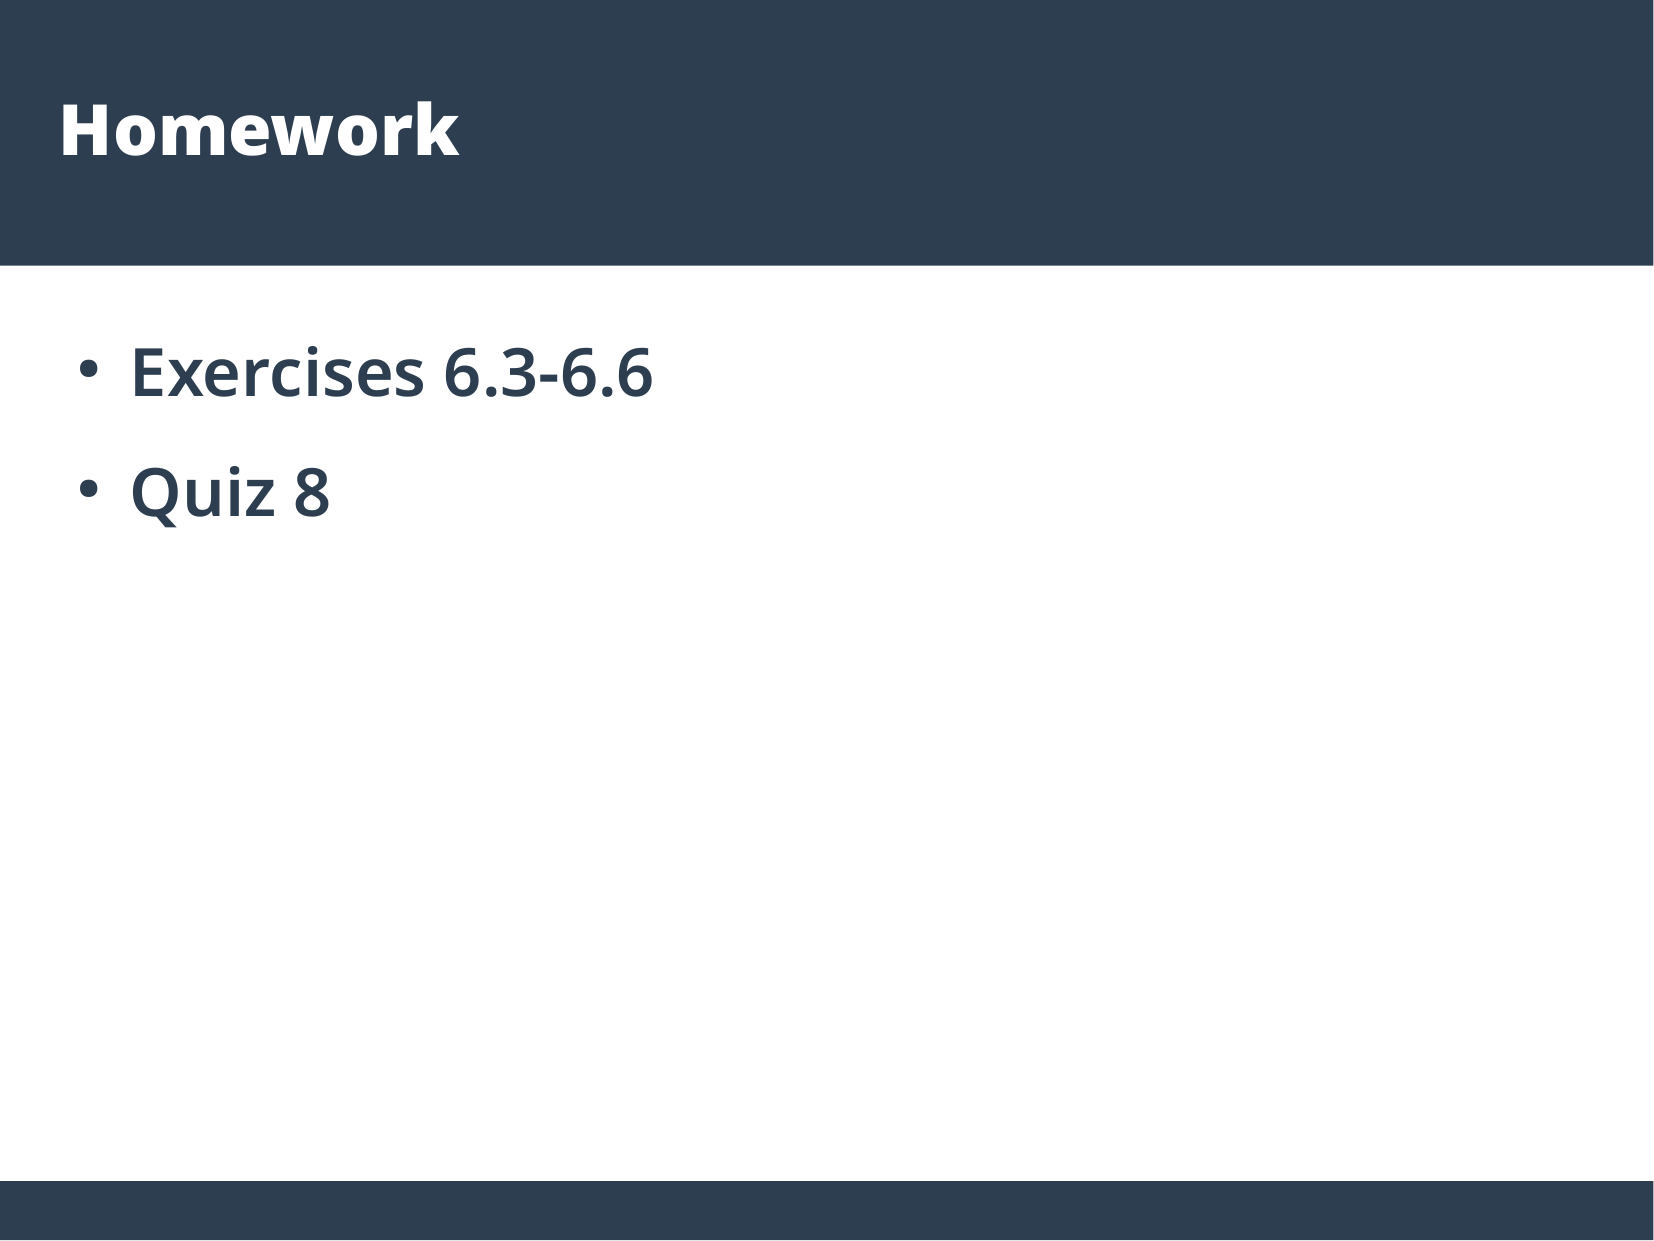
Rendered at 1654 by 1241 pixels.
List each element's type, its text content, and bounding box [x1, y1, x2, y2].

title Homework [59, 49, 1595, 207]
list Exercises 6.3-6.6 Quiz 8 [59, 324, 1595, 1152]
